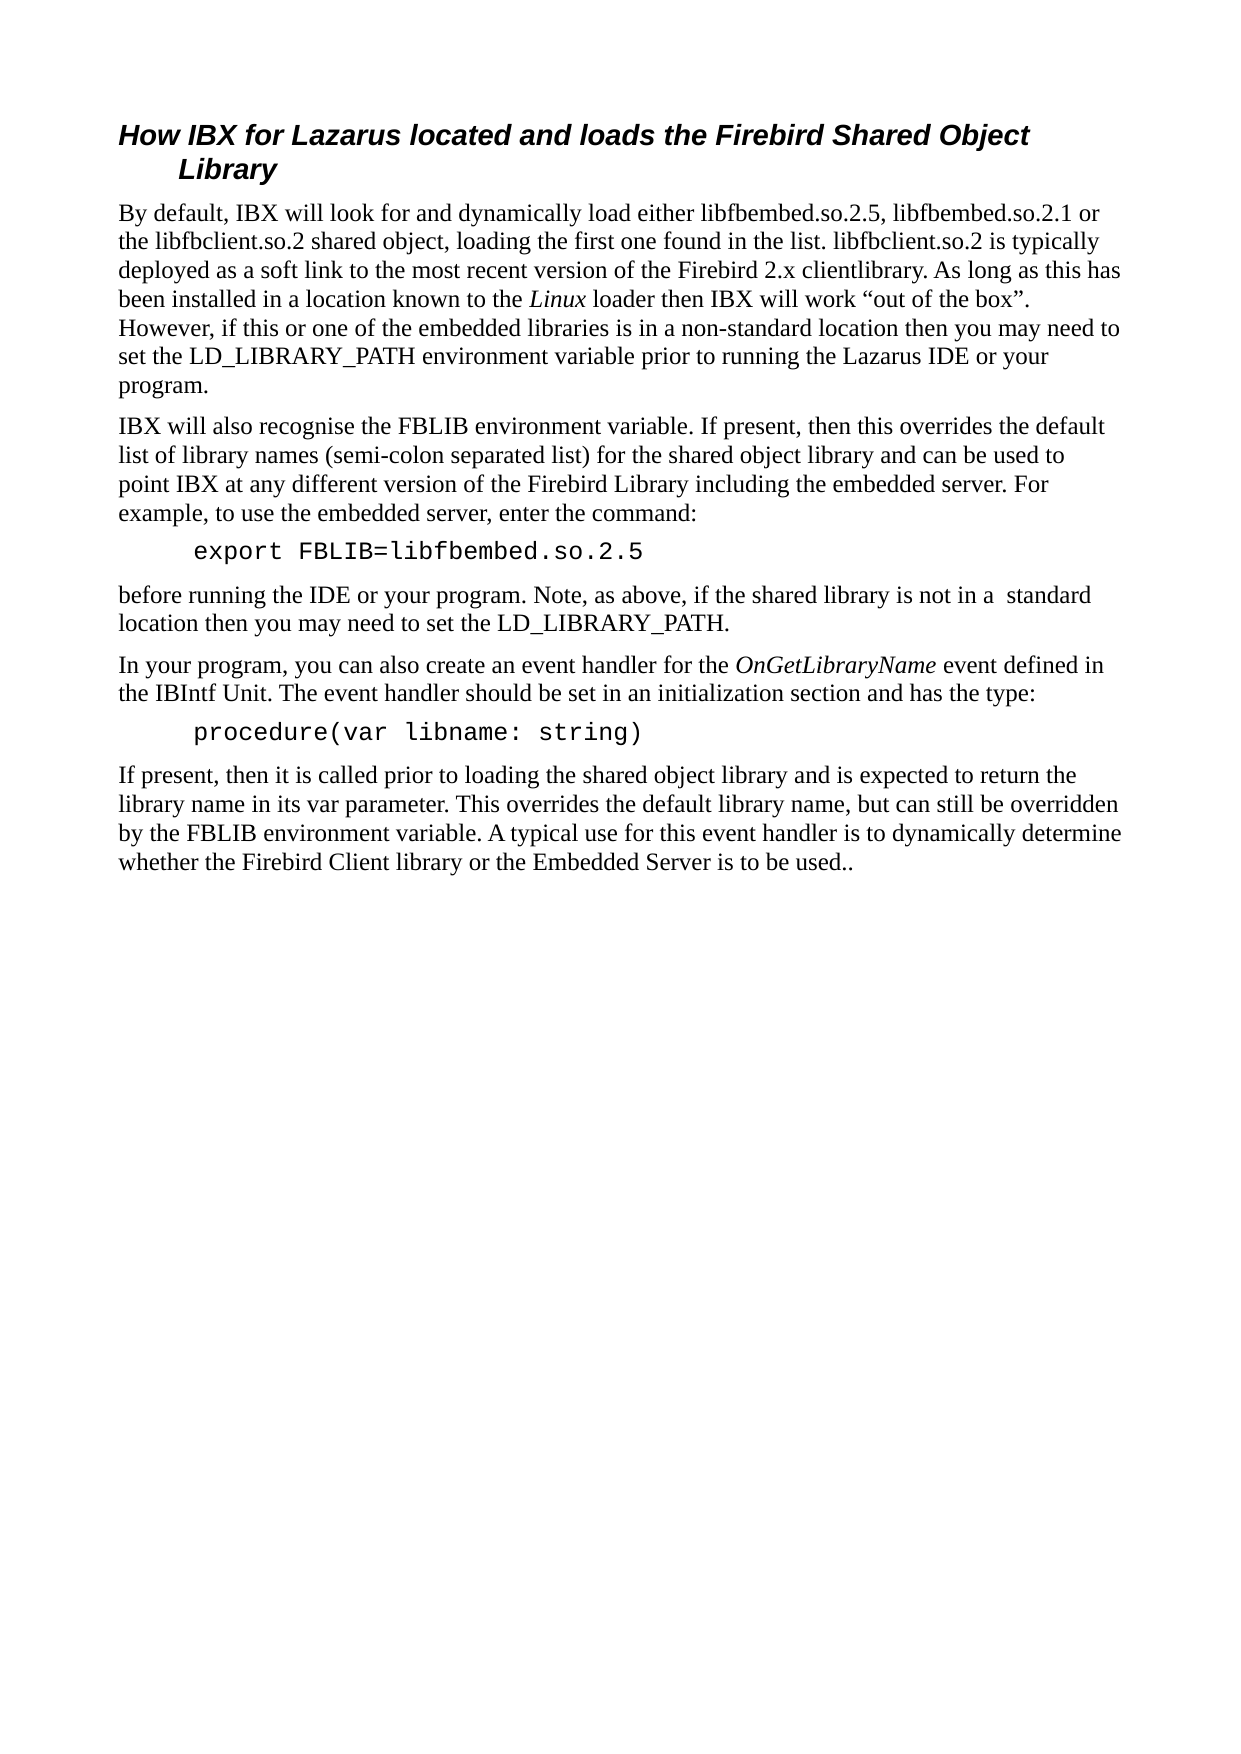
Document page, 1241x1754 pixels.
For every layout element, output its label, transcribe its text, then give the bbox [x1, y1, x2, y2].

text IBX will also recognise the FBLIB environment variable. If present, then this overrides the default list of library names (semi-colon separated list) for the shared object library and can be used to point IBX at any different version of the Firebird Library including the embedded server. For example, to use the embedded server, enter the command: [118, 411, 1122, 526]
text If present, then it is called prior to loading the shared object library and is expected to return the library name in its var parameter. This overrides the default library name, but can still be overridden by the FBLIB environment variable. A typical use for this event handler is to dynamically determine whether the Firebird Client library or the Embedded Server is to be used.. [118, 761, 1122, 876]
text By default, IBX will look for and dynamically load either libfbembed.so.2.5, libfbembed.so.2.1 or the libfbclient.so.2 shared object, loading the first one found in the list. libfbclient.so.2 is typically deployed as a soft link to the most recent version of the Firebird 2.x clientlibrary. As long as this has been installed in a location known to the Linux loader then IBX will work “out of the box”. However, if this or one of the embedded libraries is in a non-standard location then you may need to set the LD_LIBRARY_PATH environment variable prior to running the Lazarus IDE or your program. [118, 198, 1122, 399]
subtitle How IBX for Lazarus located and loads the Firebird Shared Object Library [118, 118, 1122, 185]
text In your program, you can also create an event handler for the OnGetLibraryName event defined in the IBIntf Unit. The event handler should be set in an initialization section and has the type: [118, 650, 1122, 707]
text before running the IDE or your program. Note, as above, if the shared library is not in a standard location then you may need to set the LD_LIBRARY_PATH. [118, 580, 1122, 637]
text procedure(var libname: string) [193, 720, 1122, 748]
text export FBLIB=libfbembed.so.2.5 [193, 539, 1122, 567]
